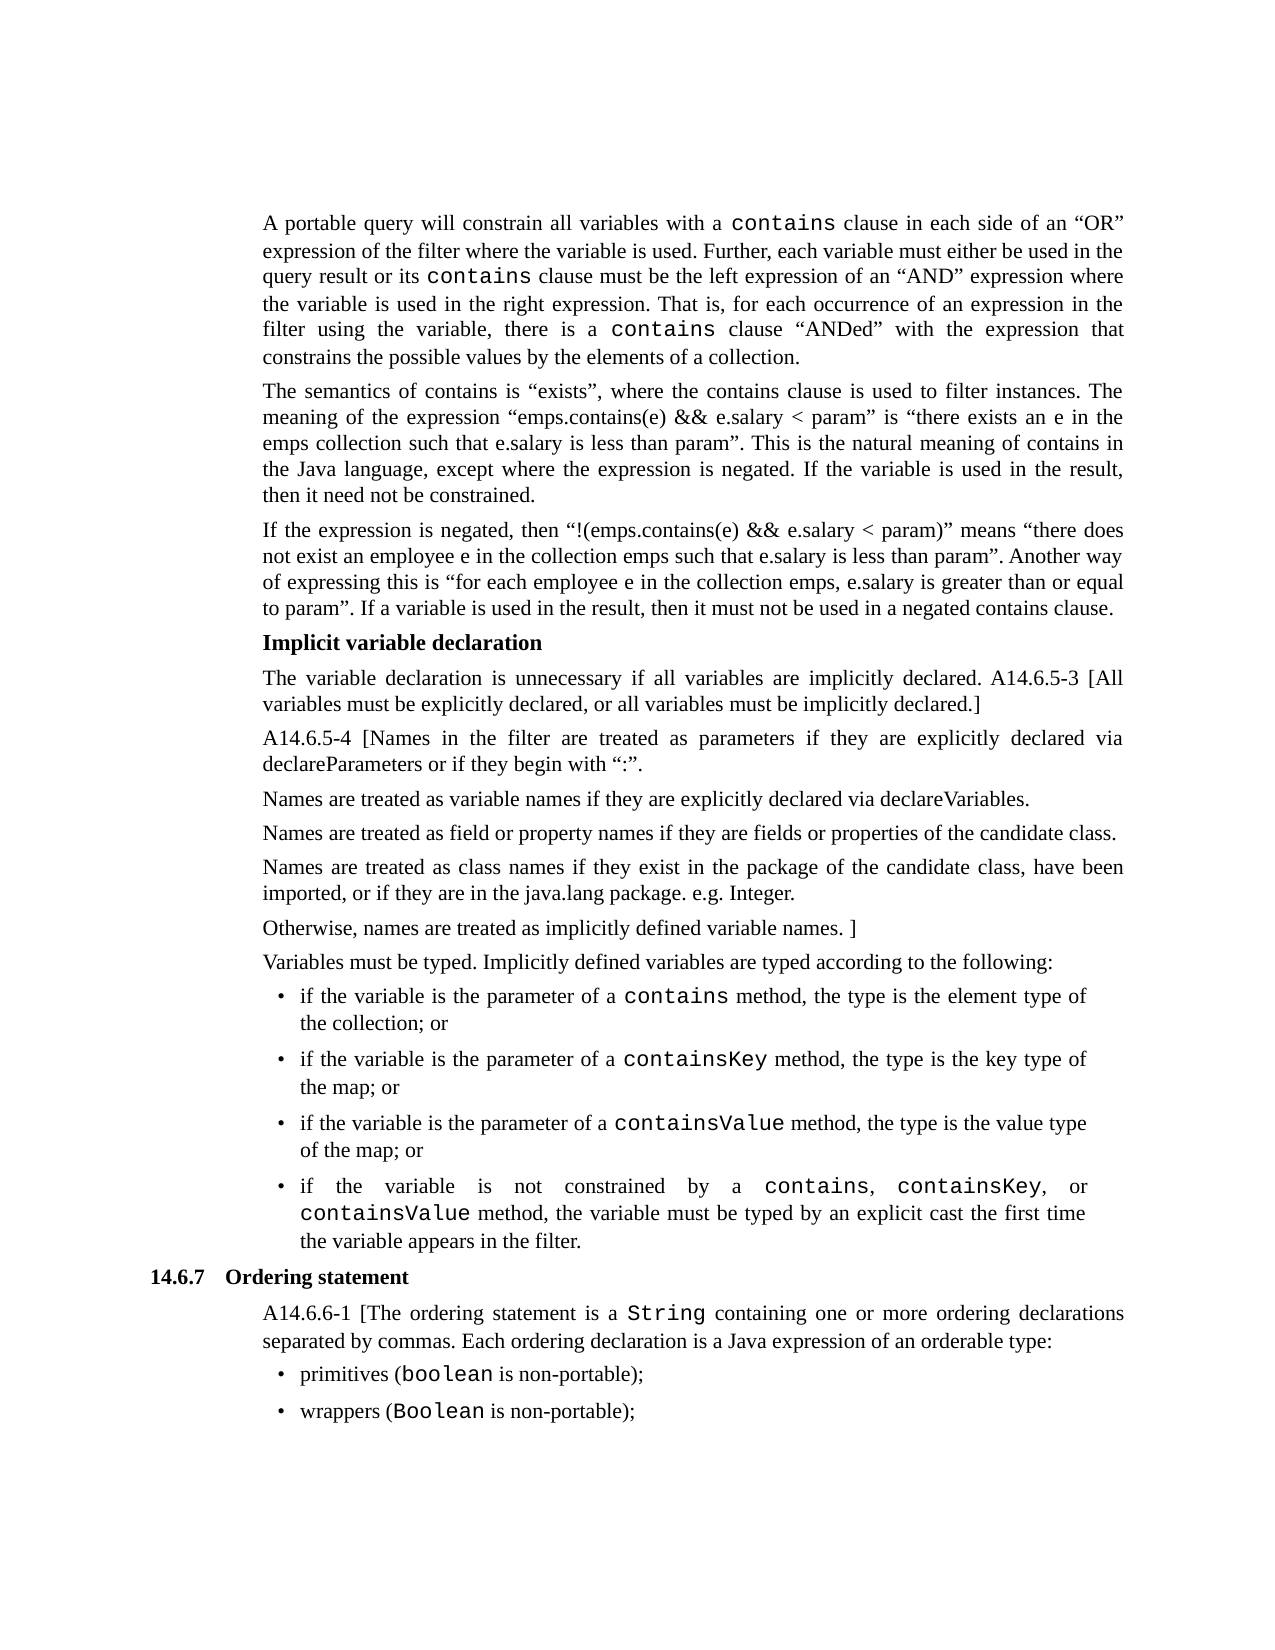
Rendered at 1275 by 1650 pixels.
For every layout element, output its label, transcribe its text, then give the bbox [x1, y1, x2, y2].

text A portable query will constrain all variables with a contains clause in each side of an “OR” expression of the filter where the variable is used. Further, each variable must either be used in the query result or its contains clause must be the left expression of an “AND” expression where the variable is used in the right expression. That is, for each occurrence of an expression in the filter using the variable, there is a contains clause “ANDed” with the expression that constrains the possible values by the elements of a collection. [262, 210, 1125, 369]
text A14.6.6-1 [The ordering statement is a String containing one or more ordering declarations separated by commas. Each ordering declaration is a Java expression of an orderable type: [262, 1300, 1125, 1353]
text Variables must be typed. Implicitly defined variables are typed according to the following: [262, 948, 1125, 974]
subtitle Implicit variable declaration [150, 628, 1125, 656]
text • wrappers (Boolean is non-portable); [277, 1398, 1087, 1426]
subtitle Ordering statement179 [150, 1263, 1125, 1289]
text A14.6.5-4 [Names in the filter are treated as parameters if they are explicitly declared via declareParameters or if they begin with “:”. [262, 724, 1125, 776]
text • if the variable is the parameter of a containsKey method, the type is the key type of the map; or [277, 1046, 1087, 1099]
text Names are treated as field or property names if they are fields or properties of the candidate class. [262, 819, 1125, 845]
text The semantics of contains is “exists”, where the contains clause is used to filter instances. The meaning of the expression “emps.contains(e) && e.salary < param” is “there exists an e in the emps collection such that e.salary is less than param”. This is the natural meaning of contains in the Java language, except where the expression is negated. If the variable is used in the result, then it need not be constrained. [262, 377, 1125, 508]
text If the expression is negated, then “!(emps.contains(e) && e.salary < param)” means “there does not exist an employee e in the collection emps such that e.salary is less than param”. Another way of expressing this is “for each employee e in the collection emps, e.salary is greater than or equal to param”. If a variable is used in the result, then it must not be used in a negated contains clause. [262, 516, 1125, 620]
text Names are treated as class names if they exist in the package of the candidate class, have been imported, or if they are in the java.lang package. e.g. Integer. [262, 853, 1125, 906]
text • if the variable is the parameter of a containsValue method, the type is the value type of the map; or [277, 1109, 1087, 1162]
text Names are treated as variable names if they are explicitly declared via declareVariables. [262, 785, 1125, 811]
text • if the variable is the parameter of a contains method, the type is the element type of the collection; or [277, 983, 1087, 1036]
text Otherwise, names are treated as implicitly defined variable names. ] [262, 914, 1125, 940]
text • if the variable is not constrained by a contains, containsKey, or containsValue method, the variable must be typed by an explicit cast the first time the variable appears in the filter. [277, 1173, 1087, 1253]
text The variable declaration is unnecessary if all variables are implicitly declared. A14.6.5-3 [All variables must be explicitly declared, or all variables must be implicitly declared.] [262, 664, 1125, 716]
text • primitives (boolean is non-portable); [277, 1361, 1087, 1388]
